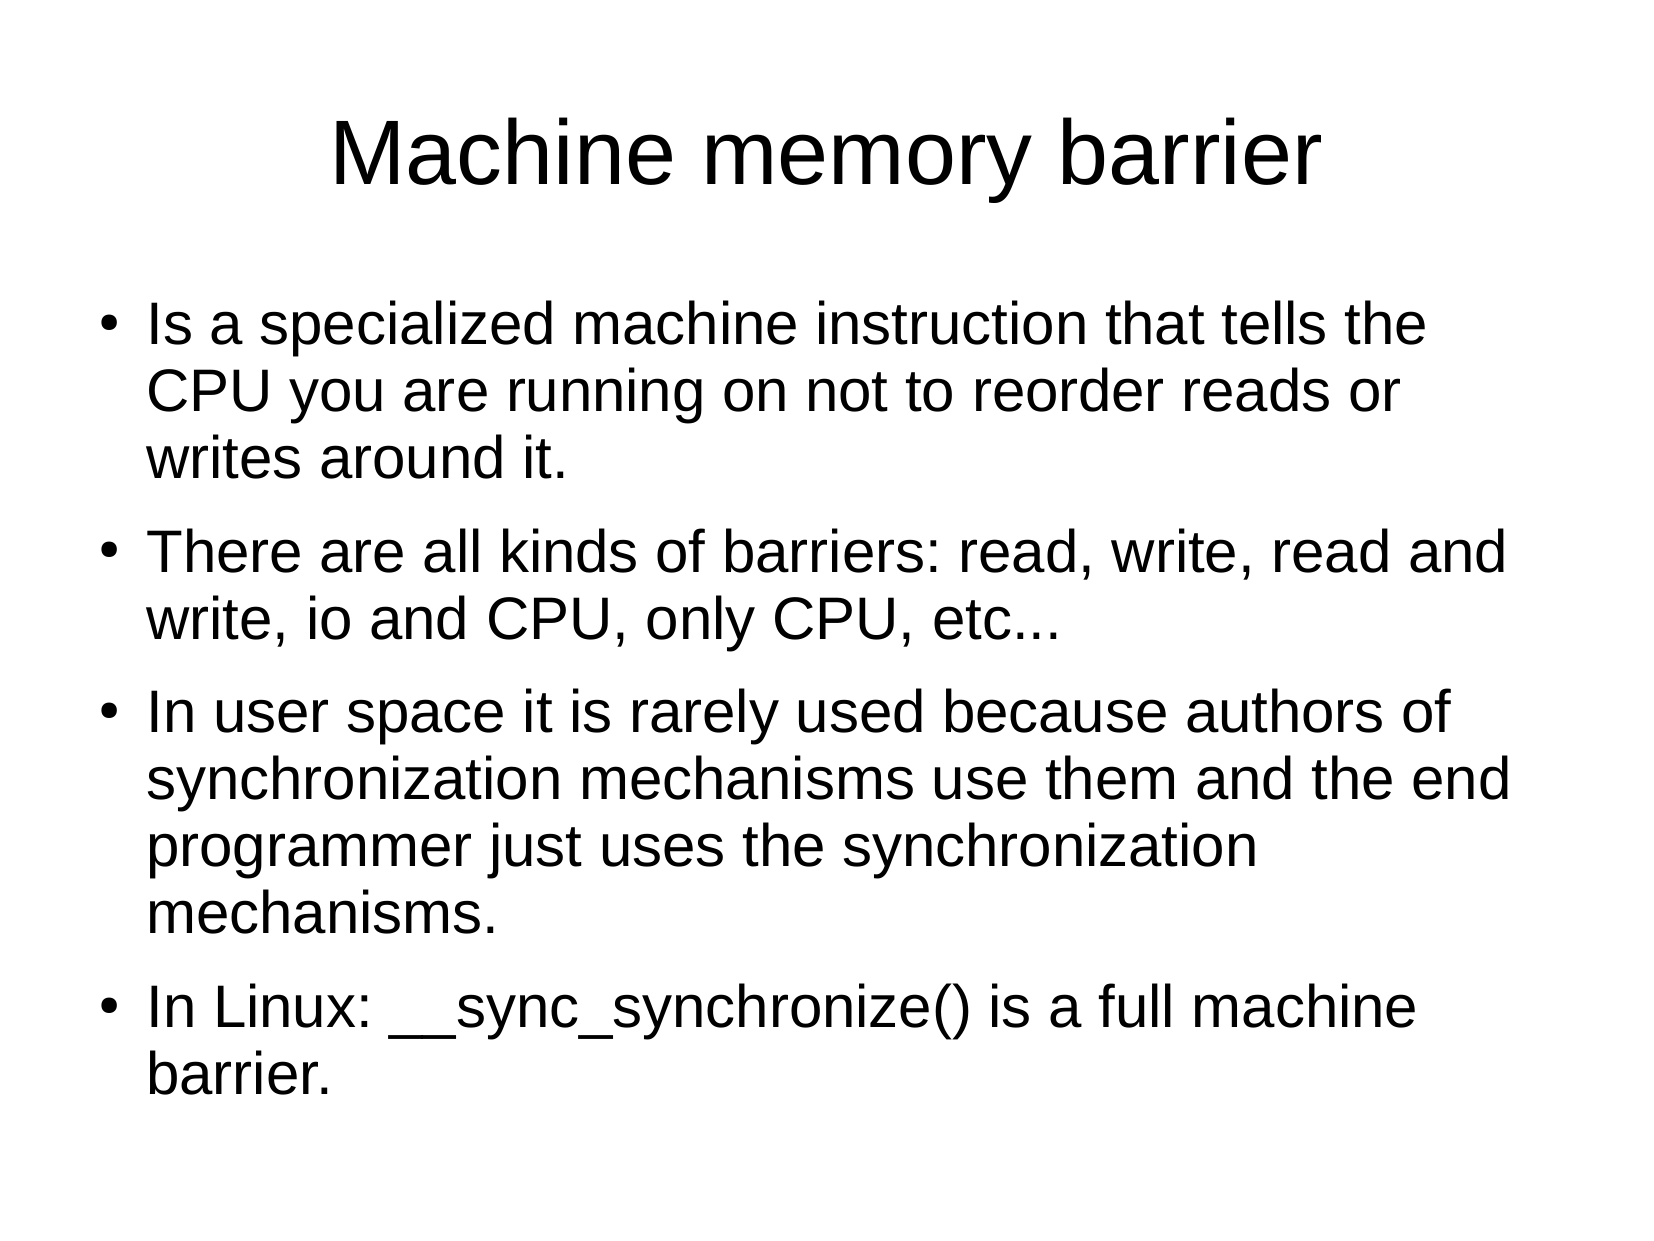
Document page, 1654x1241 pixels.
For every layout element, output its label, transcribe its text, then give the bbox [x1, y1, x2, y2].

list Is a specialized machine instruction that tells the CPU you are running on not to reorder reads or writes around it. There are all kinds of barriers: read, write, read and write, io and CPU, only CPU, etc... In user space it is rarely used because authors of synchronization mechanisms use them and the end programmer just uses the synchronization mechanisms. In Linux: __sync_synchronize() is a full machine barrier. [82, 290, 1571, 1109]
title Machine memory barrier [82, 49, 1571, 257]
